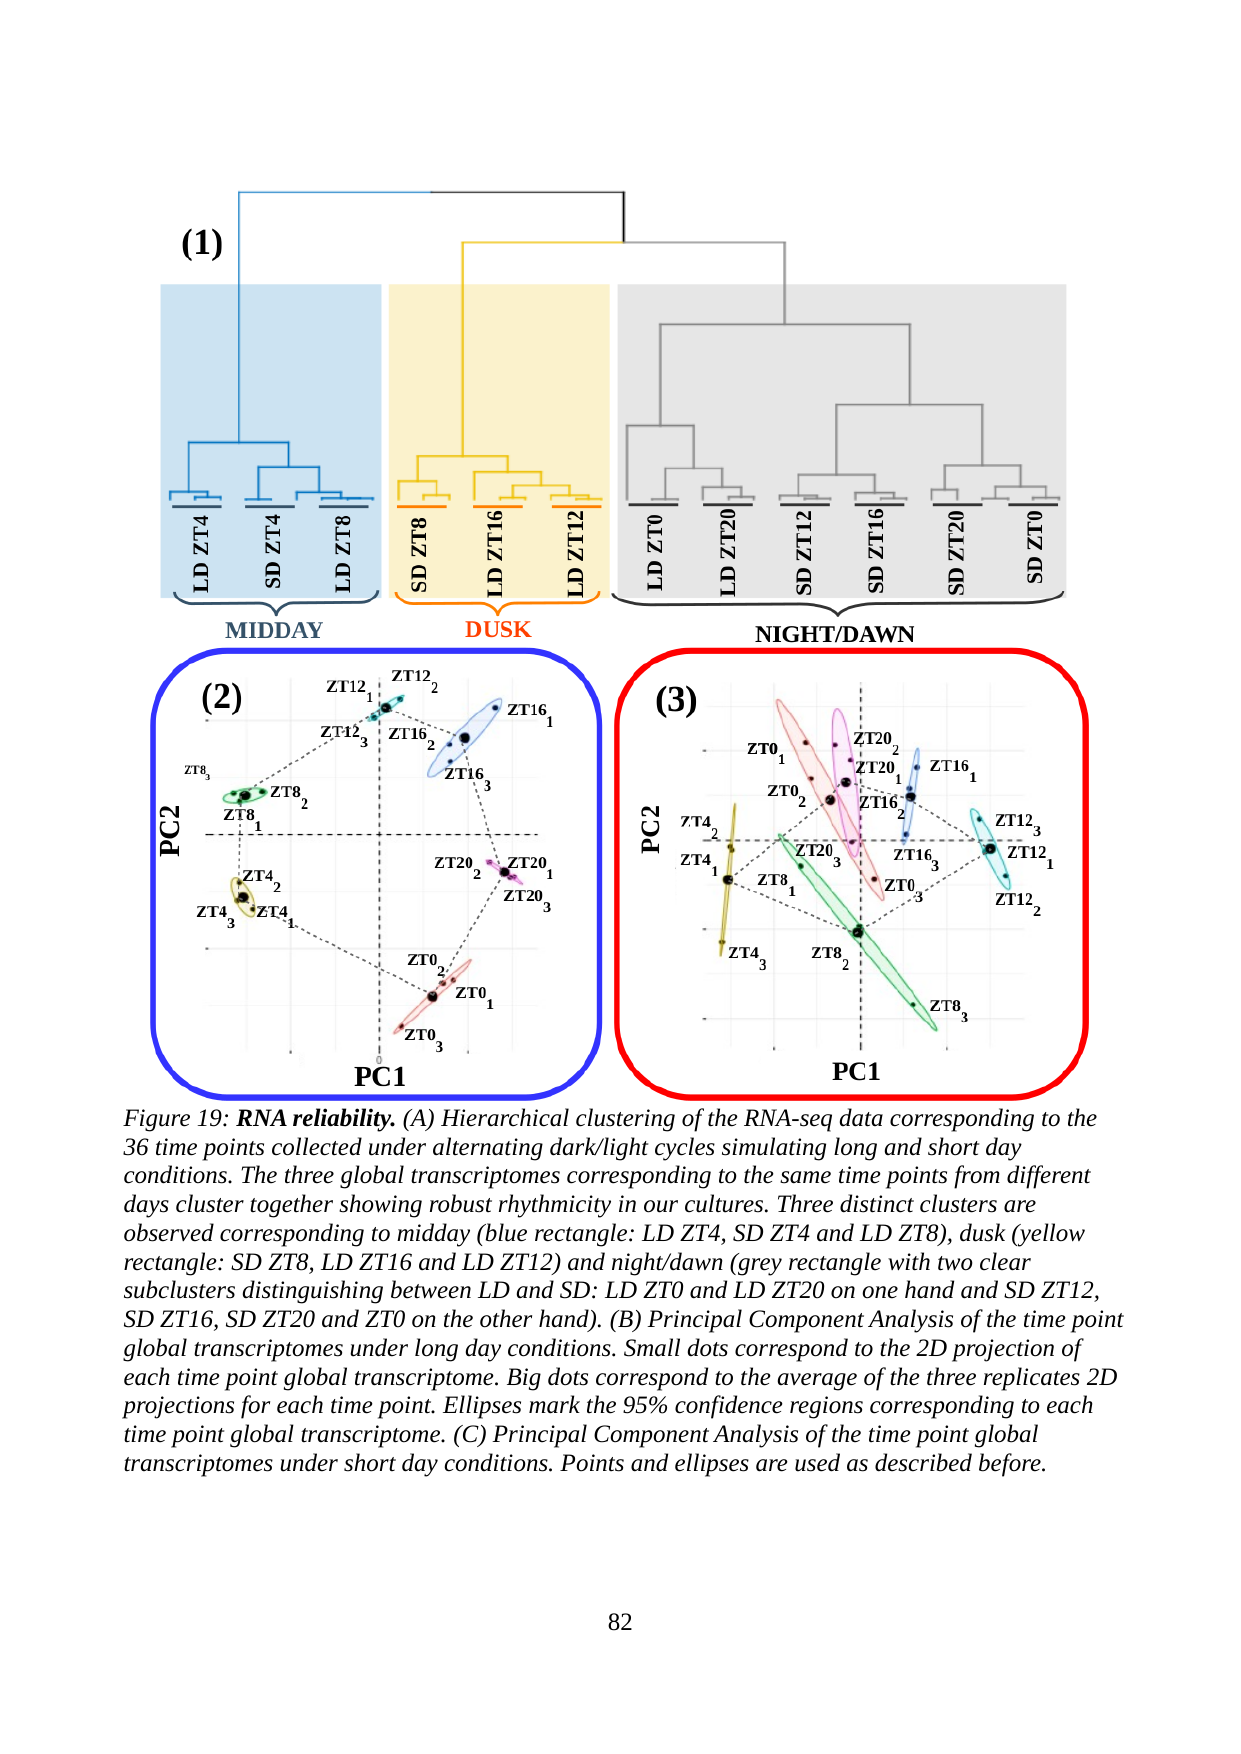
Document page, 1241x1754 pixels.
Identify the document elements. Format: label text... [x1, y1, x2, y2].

text Figure 19: RNA reliability. (A) Hierarchical clustering of the RNA-seq data corresponding to the 36 time points collected under alternating dark/light cycles simulating long and short day conditions. The three global transcriptomes corresponding to the same time points from different days cluster together showing robust rhythmicity in our cultures. Three distinct clusters are observed corresponding to midday (blue rectangle: LD ZT4, SD ZT4 and LD ZT8), dusk (yellow rectangle: SD ZT8, LD ZT16 and LD ZT12) and night/dawn (grey rectangle with two clear subclusters distinguishing between LD and SD: LD ZT0 and LD ZT20 on one hand and SD ZT12, SD ZT16, SD ZT20 and ZT0 on the other hand). (B) Principal Component Analysis of the time point global transcriptomes under long day conditions. Small dots correspond to the 2D projection of each time point global transcriptome. Big dots correspond to the average of the three replicates 2D projections for each time point. Ellipses mark the 95% confidence regions corresponding to each time point global transcriptome. (C) Principal Component Analysis of the time point global transcriptomes under short day conditions. Points and ellipses are used as described before. [123, 1103, 1127, 1477]
picture [123, 176, 1128, 1103]
